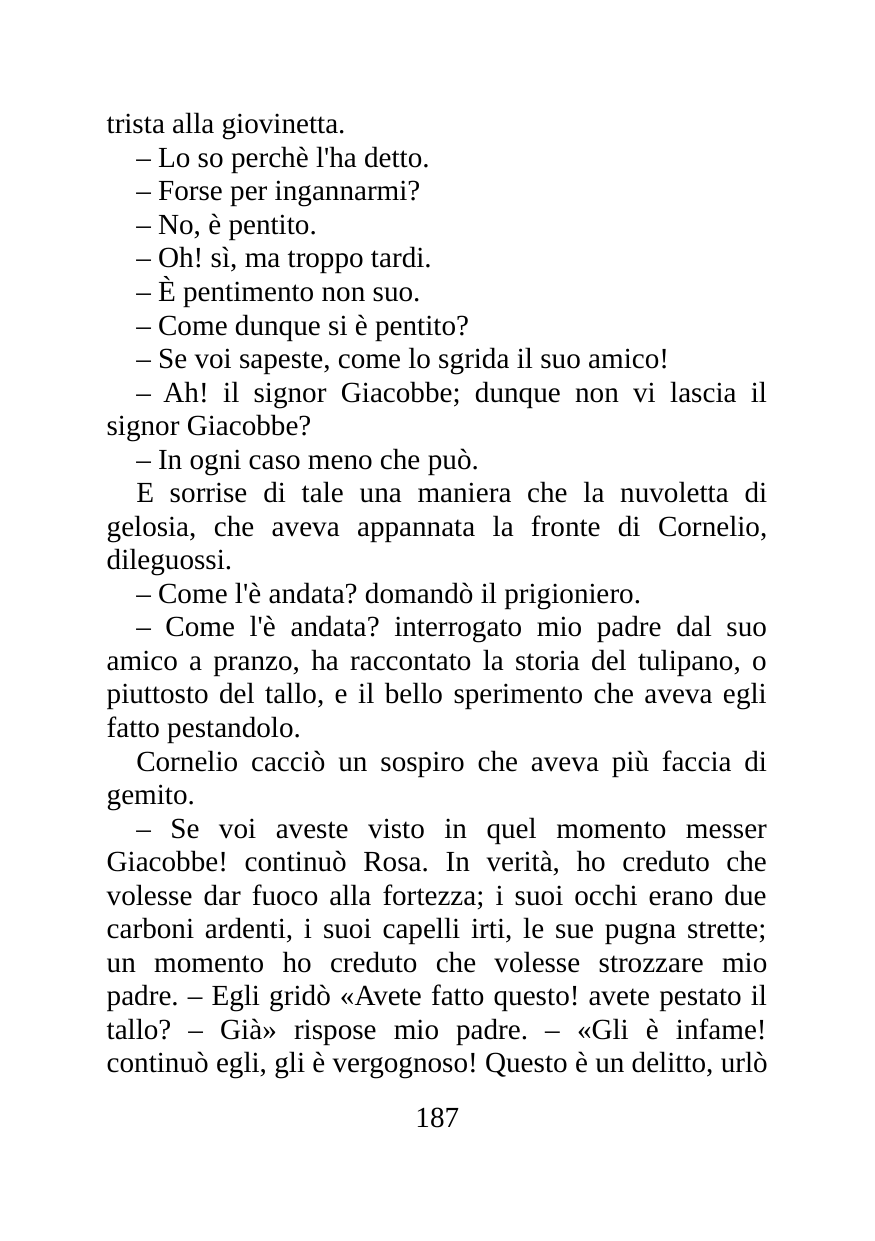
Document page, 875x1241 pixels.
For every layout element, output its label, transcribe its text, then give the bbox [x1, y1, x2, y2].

text ‒ Ah! il signor Giacobbe; dunque non vi lascia il signor Giacobbe? [106, 375, 768, 442]
text E sorrise di tale una maniera che la nuvoletta di gelosia, che aveva appannata la fronte di Cornelio, dileguossi. [106, 475, 768, 576]
text ‒ Oh! sì, ma troppo tardi. [106, 241, 768, 274]
text ‒ È pentimento non suo. [106, 274, 768, 308]
text Cornelio cacciò un sospiro che aveva più faccia di gemito. [106, 744, 768, 811]
text ‒ In ogni caso meno che può. [106, 442, 768, 475]
text ‒ Come l'è andata? domandò il prigioniero. [106, 576, 768, 609]
text ‒ No, è pentito. [106, 207, 768, 241]
text ‒ Se voi sapeste, come lo sgrida il suo amico! [106, 341, 768, 375]
text ‒ Se voi aveste visto in quel momento messer Giacobbe! continuò Rosa. In verità, ho creduto che volesse dar fuoco alla fortezza; i suoi occhi erano due carboni ardenti, i suoi capelli irti, le sue pugna strette; un momento ho creduto che volesse strozzare mio padre. ‒ Egli gridò «Avete fatto questo! avete pestato il tallo? ‒ Già» rispose mio padre. ‒ «Gli è infame! continuò egli, gli è vergognoso! Questo è un delitto, urlò [106, 811, 768, 1079]
text trista alla giovinetta. [106, 106, 768, 140]
text ‒ Lo so perchè l'ha detto. [106, 140, 768, 173]
text ‒ Come l'è andata? interrogato mio padre dal suo amico a pranzo, ha raccontato la storia del tulipano, o piuttosto del tallo, e il bello sperimento che aveva egli fatto pestandolo. [106, 609, 768, 744]
text ‒ Come dunque si è pentito? [106, 308, 768, 341]
text ‒ Forse per ingannarmi? [106, 173, 768, 207]
